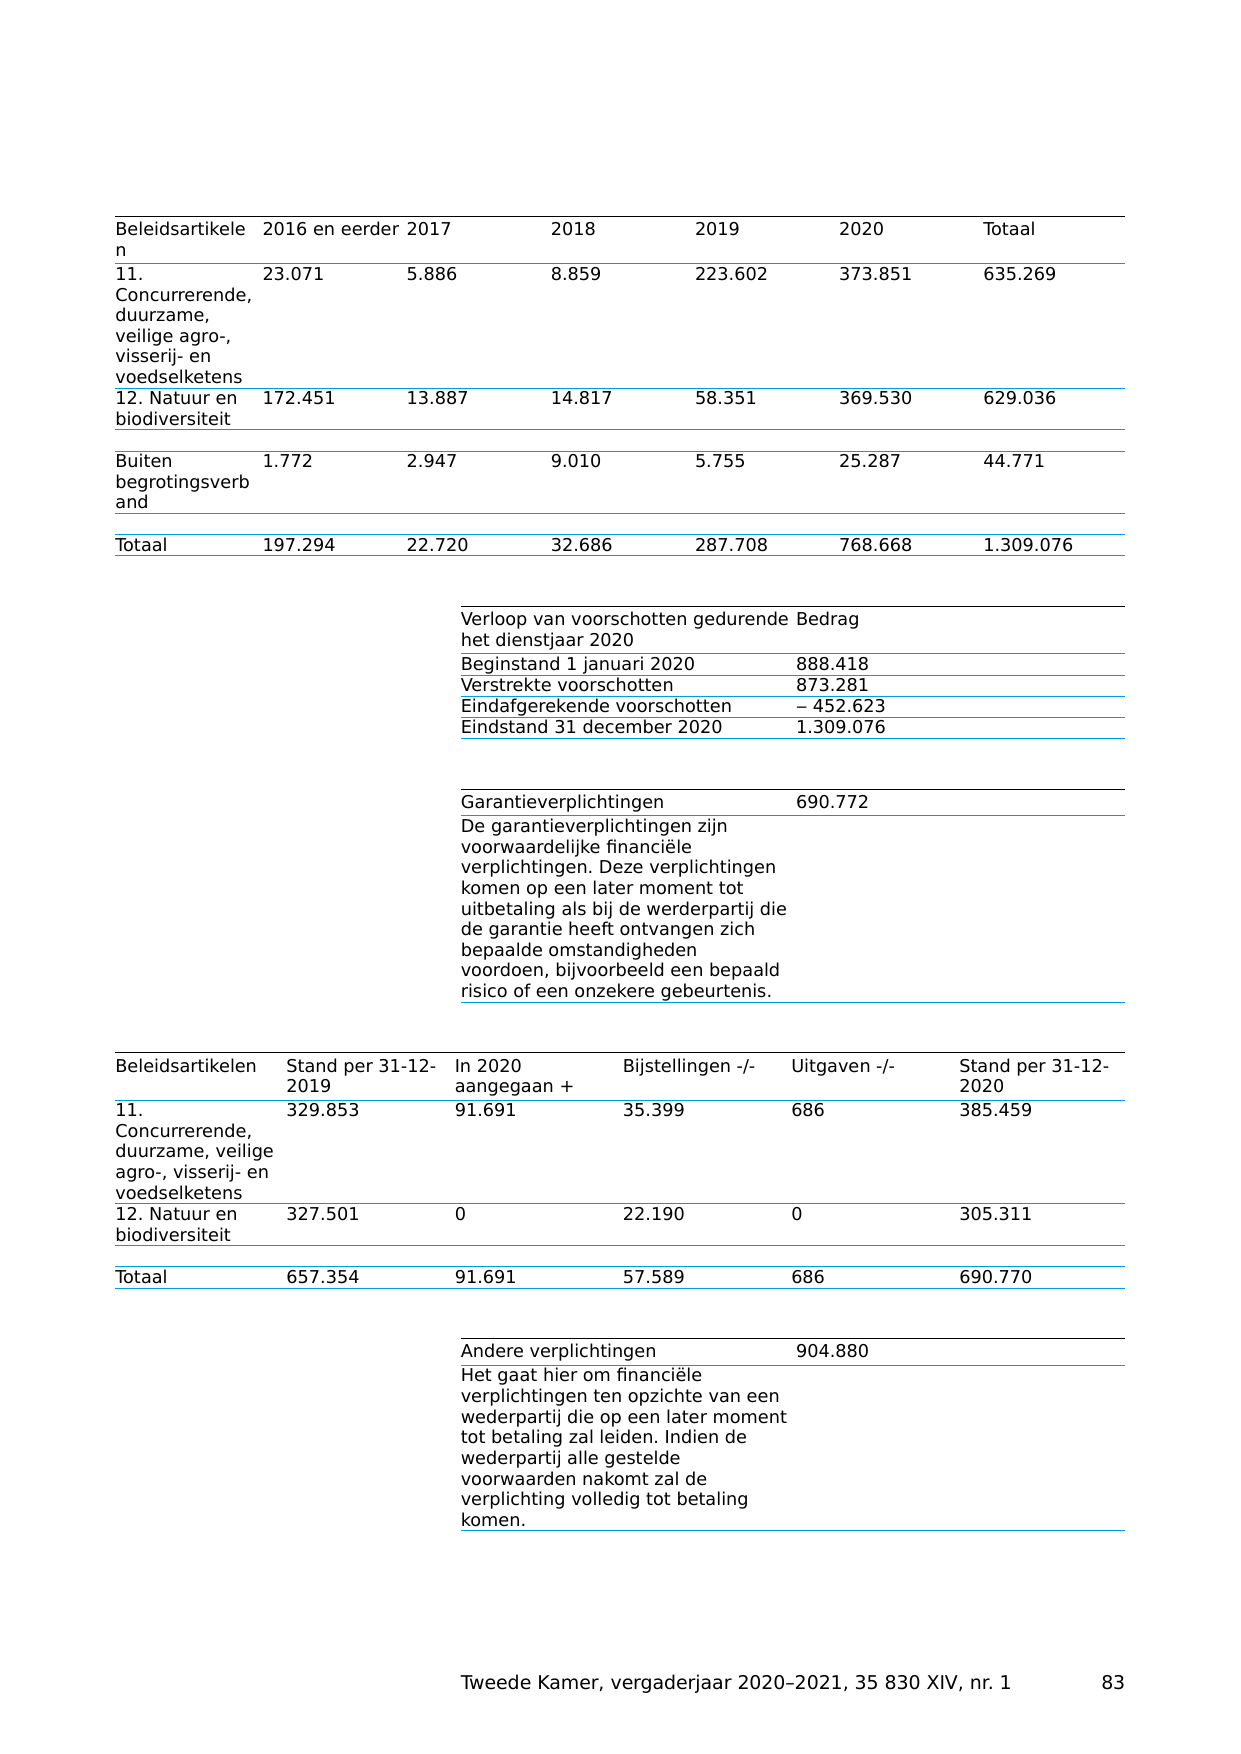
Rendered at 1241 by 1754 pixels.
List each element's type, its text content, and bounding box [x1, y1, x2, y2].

table_cell 629.036 [980, 389, 1125, 429]
table_cell Buiten begrotingsverband [115, 452, 259, 513]
table_cell 12. Natuur en biodiversiteit [115, 389, 259, 429]
table_cell 2016 en eerder [259, 217, 403, 263]
table_cell [548, 514, 692, 534]
table_header Voorschotten ouderdomsoverzicht [115, 191, 1125, 216]
table_cell 873.281 [793, 676, 1125, 696]
table_cell Bedrag [793, 607, 1125, 653]
table_cell 2.947 [404, 452, 548, 513]
table_cell Totaal [980, 217, 1125, 263]
table_cell 329.853 [283, 1101, 452, 1203]
table_cell 5.755 [692, 452, 836, 513]
table_cell [115, 1246, 283, 1266]
table_cell [115, 514, 259, 534]
table_cell In 2020 aangegaan + [452, 1053, 620, 1100]
table_cell ‒ 452.623 [793, 697, 1125, 717]
table_cell 0 [788, 1204, 956, 1245]
table_cell 9.010 [548, 452, 692, 513]
table_cell 25.287 [836, 452, 980, 513]
table_cell 13.887 [404, 389, 548, 429]
table_cell 57.589 [620, 1267, 788, 1287]
table_cell Eindstand 31 december 2020 [461, 718, 793, 738]
table_cell [956, 1246, 1125, 1266]
table_cell 686 [788, 1101, 956, 1203]
table_cell [980, 514, 1125, 534]
table_cell [283, 1246, 452, 1266]
table_cell [620, 1246, 788, 1266]
table_cell 305.311 [956, 1204, 1125, 1245]
table_cell 373.851 [836, 264, 980, 388]
table_cell 369.530 [836, 389, 980, 429]
table_cell 2018 [548, 217, 692, 263]
table_cell Andere verplichtingen [461, 1339, 793, 1365]
table_header Verloop van de garantieverplichtingen [115, 1027, 1125, 1052]
table_cell Stand per 31-12-2020 [956, 1053, 1125, 1100]
table_cell [404, 430, 548, 451]
table_cell 22.720 [404, 535, 548, 555]
table_cell [115, 430, 259, 451]
table_cell [404, 514, 548, 534]
table_cell [793, 1366, 1125, 1530]
table_cell 14.817 [548, 389, 692, 429]
table_cell 91.691 [452, 1101, 620, 1203]
table_cell [452, 1246, 620, 1266]
table_cell Garantieverplichtingen [461, 790, 793, 815]
table_header Verloopstaat voorschotten [461, 581, 1125, 606]
table_cell [259, 430, 403, 451]
table_cell 0 [452, 1204, 620, 1245]
table_cell 287.708 [692, 535, 836, 555]
table_cell Bijstellingen -/- [620, 1053, 788, 1100]
table_cell 690.772 [793, 790, 1125, 815]
table_cell 2017 [404, 217, 548, 263]
table_cell 12. Natuur en biodiversiteit [115, 1204, 283, 1245]
table_cell [692, 430, 836, 451]
table_cell 686 [788, 1267, 956, 1287]
table_cell Totaal [115, 535, 259, 555]
table_cell 657.354 [283, 1267, 452, 1287]
table_cell Verstrekte voorschotten [461, 676, 793, 696]
table_cell Uitgaven -/- [788, 1053, 956, 1100]
table_cell [788, 1246, 956, 1266]
table_cell 1.309.076 [793, 718, 1125, 738]
table_cell Eindafgerekende voorschotten [461, 697, 793, 717]
table_cell Beleidsartikelen [115, 217, 259, 263]
table_cell [548, 430, 692, 451]
table_cell 8.859 [548, 264, 692, 388]
table_cell 44.771 [980, 452, 1125, 513]
table_cell [836, 514, 980, 534]
table_cell Het gaat hier om financiële verplichtingen ten opzichte van een wederpartij die op een later moment tot betaling zal leiden. Indien de wederpartij alle gestelde voorwaarden nakomt zal de verplichting volledig tot betaling komen. [461, 1366, 793, 1530]
table_cell 32.686 [548, 535, 692, 555]
table_cell 888.418 [793, 654, 1125, 674]
table_cell 35.399 [620, 1101, 788, 1203]
table_cell Verloop van voorschotten gedurende het dienstjaar 2020 [461, 607, 793, 653]
table_cell 197.294 [259, 535, 403, 555]
table_cell [980, 430, 1125, 451]
table_cell 2020 [836, 217, 980, 263]
table_cell 690.770 [956, 1267, 1125, 1287]
table_cell 2019 [692, 217, 836, 263]
table_cell [793, 816, 1125, 1002]
table_cell Beginstand 1 januari 2020 [461, 654, 793, 674]
table_cell 91.691 [452, 1267, 620, 1287]
table_header Balanspost 13 [461, 764, 1125, 788]
table_cell 327.501 [283, 1204, 452, 1245]
table_cell [259, 514, 403, 534]
table_cell 768.668 [836, 535, 980, 555]
table_cell [836, 430, 980, 451]
table_cell 223.602 [692, 264, 836, 388]
table_cell Beleidsartikelen [115, 1053, 283, 1100]
table_cell 172.451 [259, 389, 403, 429]
table_cell 5.886 [404, 264, 548, 388]
table_cell [692, 514, 836, 534]
table_cell 11. Concurrerende, duurzame, veilige agro-, visserij- en voedselketens [115, 264, 259, 388]
table_cell 635.269 [980, 264, 1125, 388]
table_cell De garantieverplichtingen zijn voorwaardelijke financiële verplichtingen. Deze verplichtingen komen op een later moment tot uitbetaling als bij de werderpartij die de garantie heeft ontvangen zich bepaalde omstandigheden voordoen, bijvoorbeeld een bepaald risico of een onzekere gebeurtenis. [461, 816, 793, 1002]
table_cell 1.309.076 [980, 535, 1125, 555]
table_cell 904.880 [793, 1339, 1125, 1365]
table_cell 385.459 [956, 1101, 1125, 1203]
table_cell 58.351 [692, 389, 836, 429]
table_cell 23.071 [259, 264, 403, 388]
table_header Balanspost 14 [461, 1313, 1125, 1338]
table_cell Stand per 31-12-2019 [283, 1053, 452, 1100]
table_cell 1.772 [259, 452, 403, 513]
table_cell Totaal [115, 1267, 283, 1287]
table_cell 11. Concurrerende, duurzame, veilige agro-, visserij- en voedselketens [115, 1101, 283, 1203]
table_cell 22.190 [620, 1204, 788, 1245]
